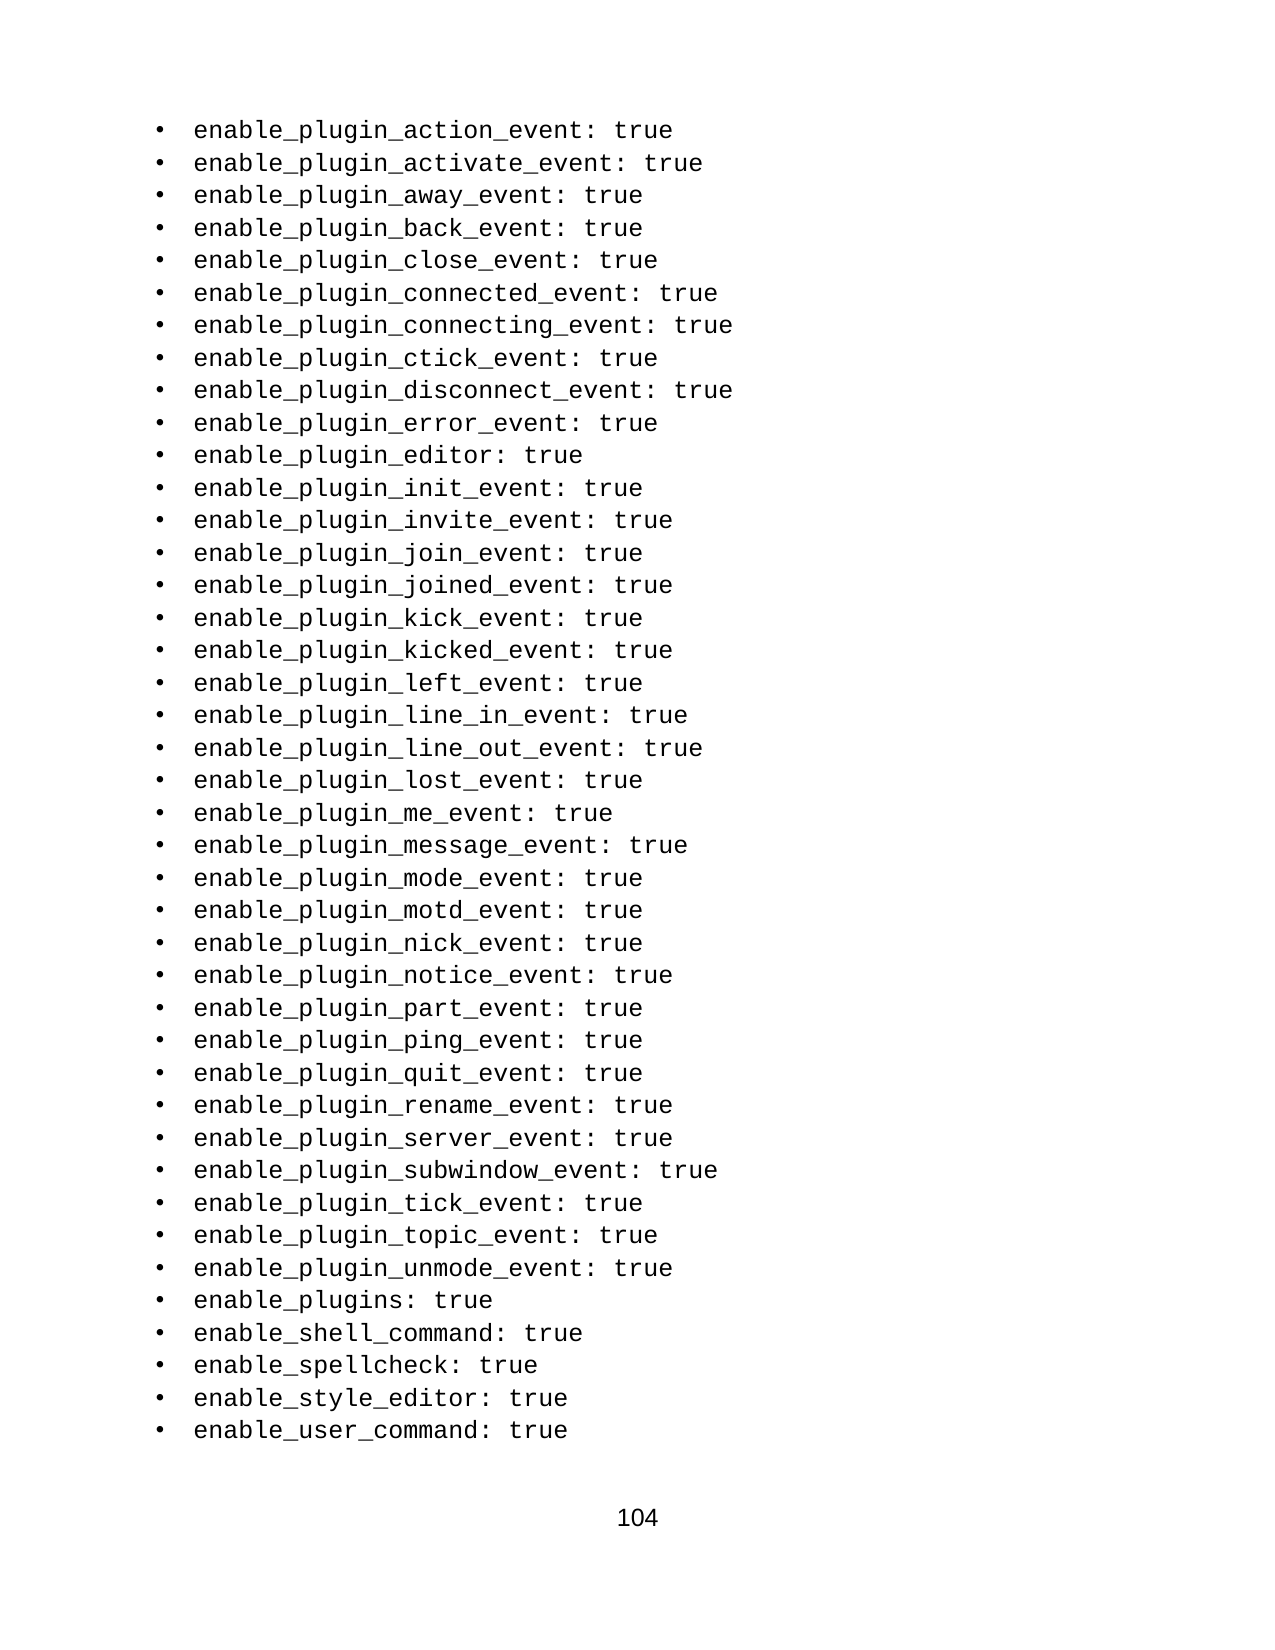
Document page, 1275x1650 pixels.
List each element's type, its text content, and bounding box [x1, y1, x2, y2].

list enable_plugin_error_event: true [156, 411, 1157, 439]
list enable_plugin_rename_event: true [156, 1093, 1157, 1121]
list enable_plugin_disconnect_event: true [156, 378, 1157, 406]
list enable_plugin_notice_event: true [156, 963, 1157, 991]
list enable_plugin_connected_event: true [156, 281, 1157, 309]
list enable_plugin_connecting_event: true [156, 313, 1157, 341]
list enable_plugin_lost_event: true [156, 768, 1157, 796]
list enable_plugin_ping_event: true [156, 1028, 1157, 1056]
list enable_plugin_topic_event: true [156, 1223, 1157, 1251]
list enable_plugin_close_event: true [156, 248, 1157, 276]
list enable_plugin_join_event: true [156, 541, 1157, 569]
list enable_plugin_mode_event: true [156, 866, 1157, 894]
list enable_plugin_subwindow_event: true [156, 1158, 1157, 1186]
list enable_plugin_line_in_event: true [156, 703, 1157, 731]
list enable_plugin_action_event: true [156, 118, 1157, 146]
list enable_plugin_invite_event: true [156, 508, 1157, 536]
list enable_plugin_nick_event: true [156, 931, 1157, 959]
list enable_user_command: true [156, 1418, 1157, 1446]
list enable_plugin_joined_event: true [156, 573, 1157, 601]
list enable_plugin_ctick_event: true [156, 346, 1157, 374]
list enable_plugin_motd_event: true [156, 898, 1157, 926]
list enable_plugin_quit_event: true [156, 1061, 1157, 1089]
list enable_plugin_away_event: true [156, 183, 1157, 211]
list enable_plugin_tick_event: true [156, 1191, 1157, 1219]
list enable_spellcheck: true [156, 1353, 1157, 1381]
list enable_plugin_me_event: true [156, 801, 1157, 829]
list enable_plugin_editor: true [156, 443, 1157, 471]
list enable_plugin_message_event: true [156, 833, 1157, 861]
list enable_plugins: true [156, 1288, 1157, 1316]
list enable_shell_command: true [156, 1321, 1157, 1349]
list enable_plugin_back_event: true [156, 216, 1157, 244]
list enable_plugin_kicked_event: true [156, 638, 1157, 666]
list enable_plugin_part_event: true [156, 996, 1157, 1024]
list enable_plugin_left_event: true [156, 671, 1157, 699]
list enable_style_editor: true [156, 1386, 1157, 1414]
list enable_plugin_unmode_event: true [156, 1256, 1157, 1284]
list enable_plugin_server_event: true [156, 1126, 1157, 1154]
list enable_plugin_line_out_event: true [156, 736, 1157, 764]
list enable_plugin_init_event: true [156, 476, 1157, 504]
list enable_plugin_activate_event: true [156, 151, 1157, 179]
list enable_plugin_kick_event: true [156, 606, 1157, 634]
